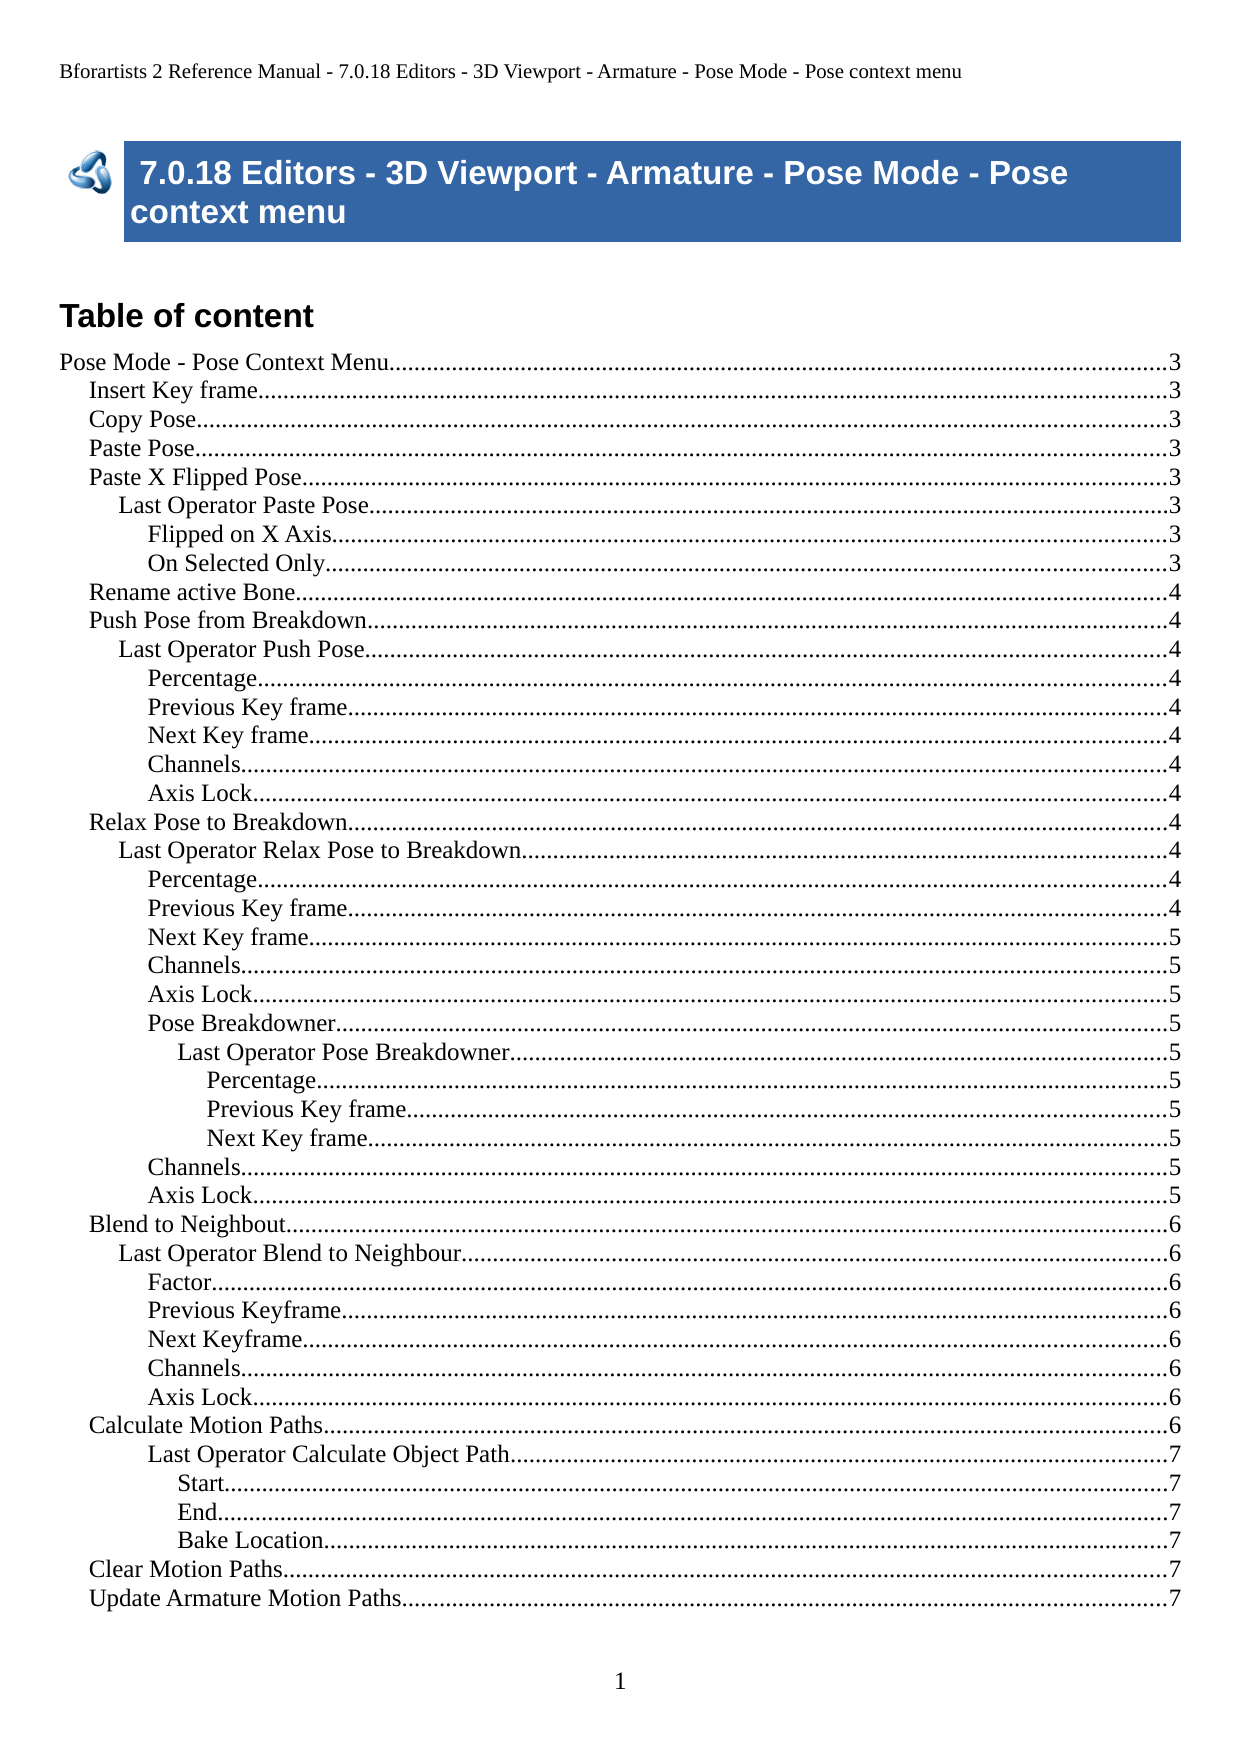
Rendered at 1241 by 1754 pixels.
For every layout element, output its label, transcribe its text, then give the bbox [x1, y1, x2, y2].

picture [65, 147, 114, 197]
text Bake Location 7 [177, 1525, 1181, 1554]
text Blend to Neighbout 6 [88, 1209, 1181, 1238]
text Last Operator Relax Pose to Breakdown 4 [118, 835, 1181, 864]
text Insert Key frame 3 [88, 375, 1181, 404]
text Axis Lock 6 [147, 1382, 1181, 1410]
text Last Operator Calculate Object Path 7 [147, 1439, 1181, 1468]
text Axis Lock 5 [147, 979, 1181, 1008]
text Previous Key frame 4 [147, 893, 1181, 922]
text Last Operator Paste Pose 3 [118, 490, 1181, 519]
text Pose Breakdowner 5 [147, 1008, 1181, 1037]
text Relax Pose to Breakdown 4 [88, 807, 1181, 835]
text Paste X Flipped Pose 3 [88, 462, 1181, 490]
text Axis Lock 4 [147, 778, 1181, 807]
text Last Operator Blend to Neighbour 6 [118, 1238, 1181, 1267]
text Channels 5 [147, 1152, 1181, 1180]
text Flipped on X Axis 3 [147, 519, 1181, 548]
text Last Operator Push Pose 4 [118, 634, 1181, 663]
text Push Pose from Breakdown 4 [88, 605, 1181, 634]
text Next Key frame 5 [206, 1123, 1181, 1152]
table_header [59, 141, 124, 242]
text Axis Lock 5 [147, 1180, 1181, 1209]
text Pose Mode - Pose Context Menu 3 [59, 347, 1181, 375]
text Next Key frame 4 [147, 720, 1181, 749]
text Copy Pose 3 [88, 404, 1181, 433]
text Clear Motion Paths 7 [88, 1554, 1181, 1583]
text Channels 4 [147, 749, 1181, 778]
text Update Armature Motion Paths 7 [88, 1583, 1181, 1612]
text Rename active Bone 4 [88, 577, 1181, 605]
text Percentage 5 [206, 1065, 1181, 1094]
subtitle Table of content [59, 296, 1181, 334]
text Previous Key frame 4 [147, 692, 1181, 720]
text Calculate Motion Paths 6 [88, 1410, 1181, 1439]
text Channels 5 [147, 950, 1181, 979]
table_header 7.0.18 Editors - 3D Viewport - Armature - Pose Mode - Pose context menu [124, 141, 1181, 242]
text On Selected Only 3 [147, 548, 1181, 577]
text Factor 6 [147, 1267, 1181, 1295]
text Channels 6 [147, 1353, 1181, 1382]
text Start 7 [177, 1468, 1181, 1497]
text Last Operator Pose Breakdowner 5 [177, 1037, 1181, 1065]
text Previous Keyframe 6 [147, 1295, 1181, 1324]
text Paste Pose 3 [88, 433, 1181, 462]
text Next Keyframe 6 [147, 1324, 1181, 1353]
text End 7 [177, 1497, 1181, 1525]
text Previous Key frame 5 [206, 1094, 1181, 1123]
text Percentage 4 [147, 864, 1181, 893]
text Next Key frame 5 [147, 922, 1181, 950]
text Percentage 4 [147, 663, 1181, 692]
